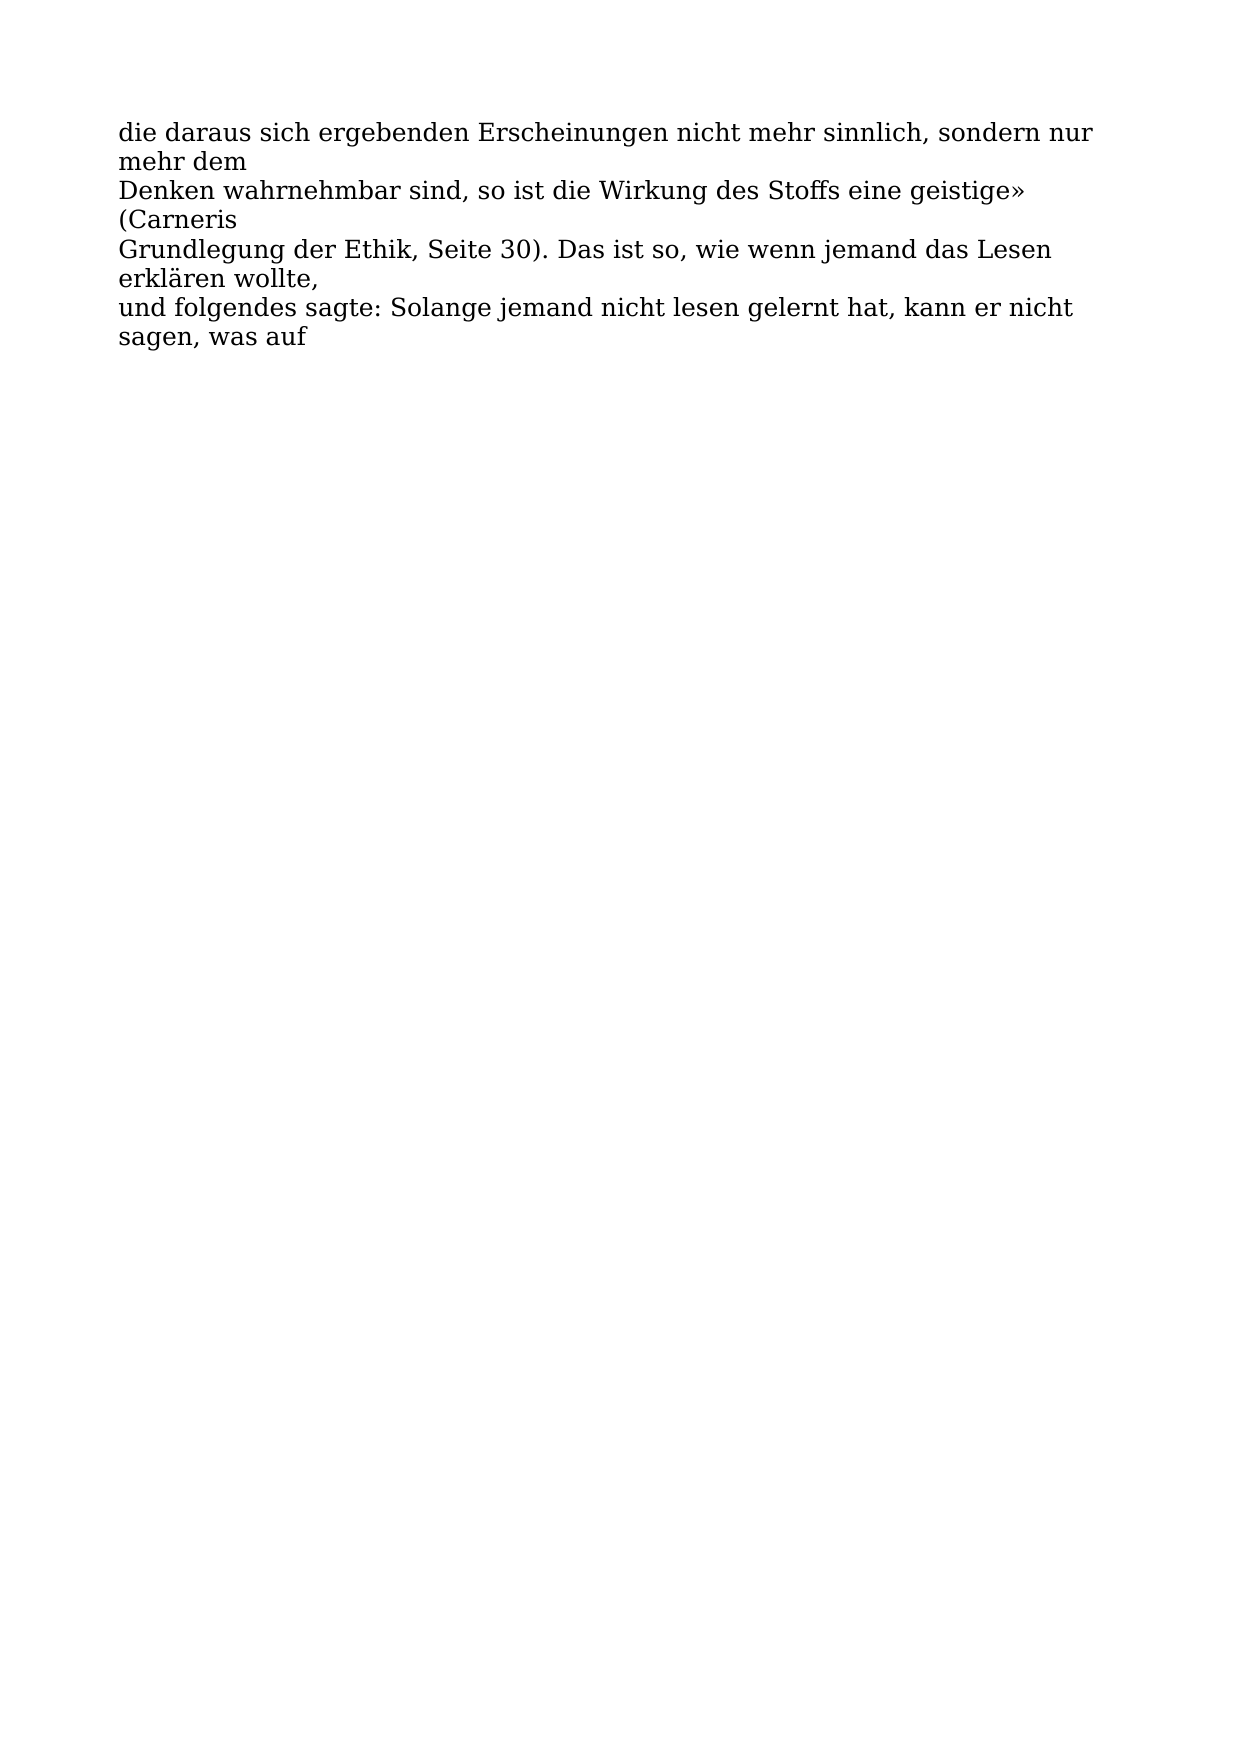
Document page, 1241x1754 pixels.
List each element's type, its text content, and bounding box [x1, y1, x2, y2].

text Denken wahrnehmbar sind, so ist die Wirkung des Stoffs eine geistige» (Carneris [118, 176, 1122, 235]
text und folgendes sagte: Solange jemand nicht lesen gelernt hat, kann er nicht sagen, was auf [118, 293, 1122, 351]
text die daraus sich ergebenden Erscheinungen nicht mehr sinnlich, sondern nur mehr dem [118, 118, 1122, 176]
text Grundlegung der Ethik, Seite 30). Das ist so, wie wenn jemand das Lesen erklären wollte, [118, 235, 1122, 293]
